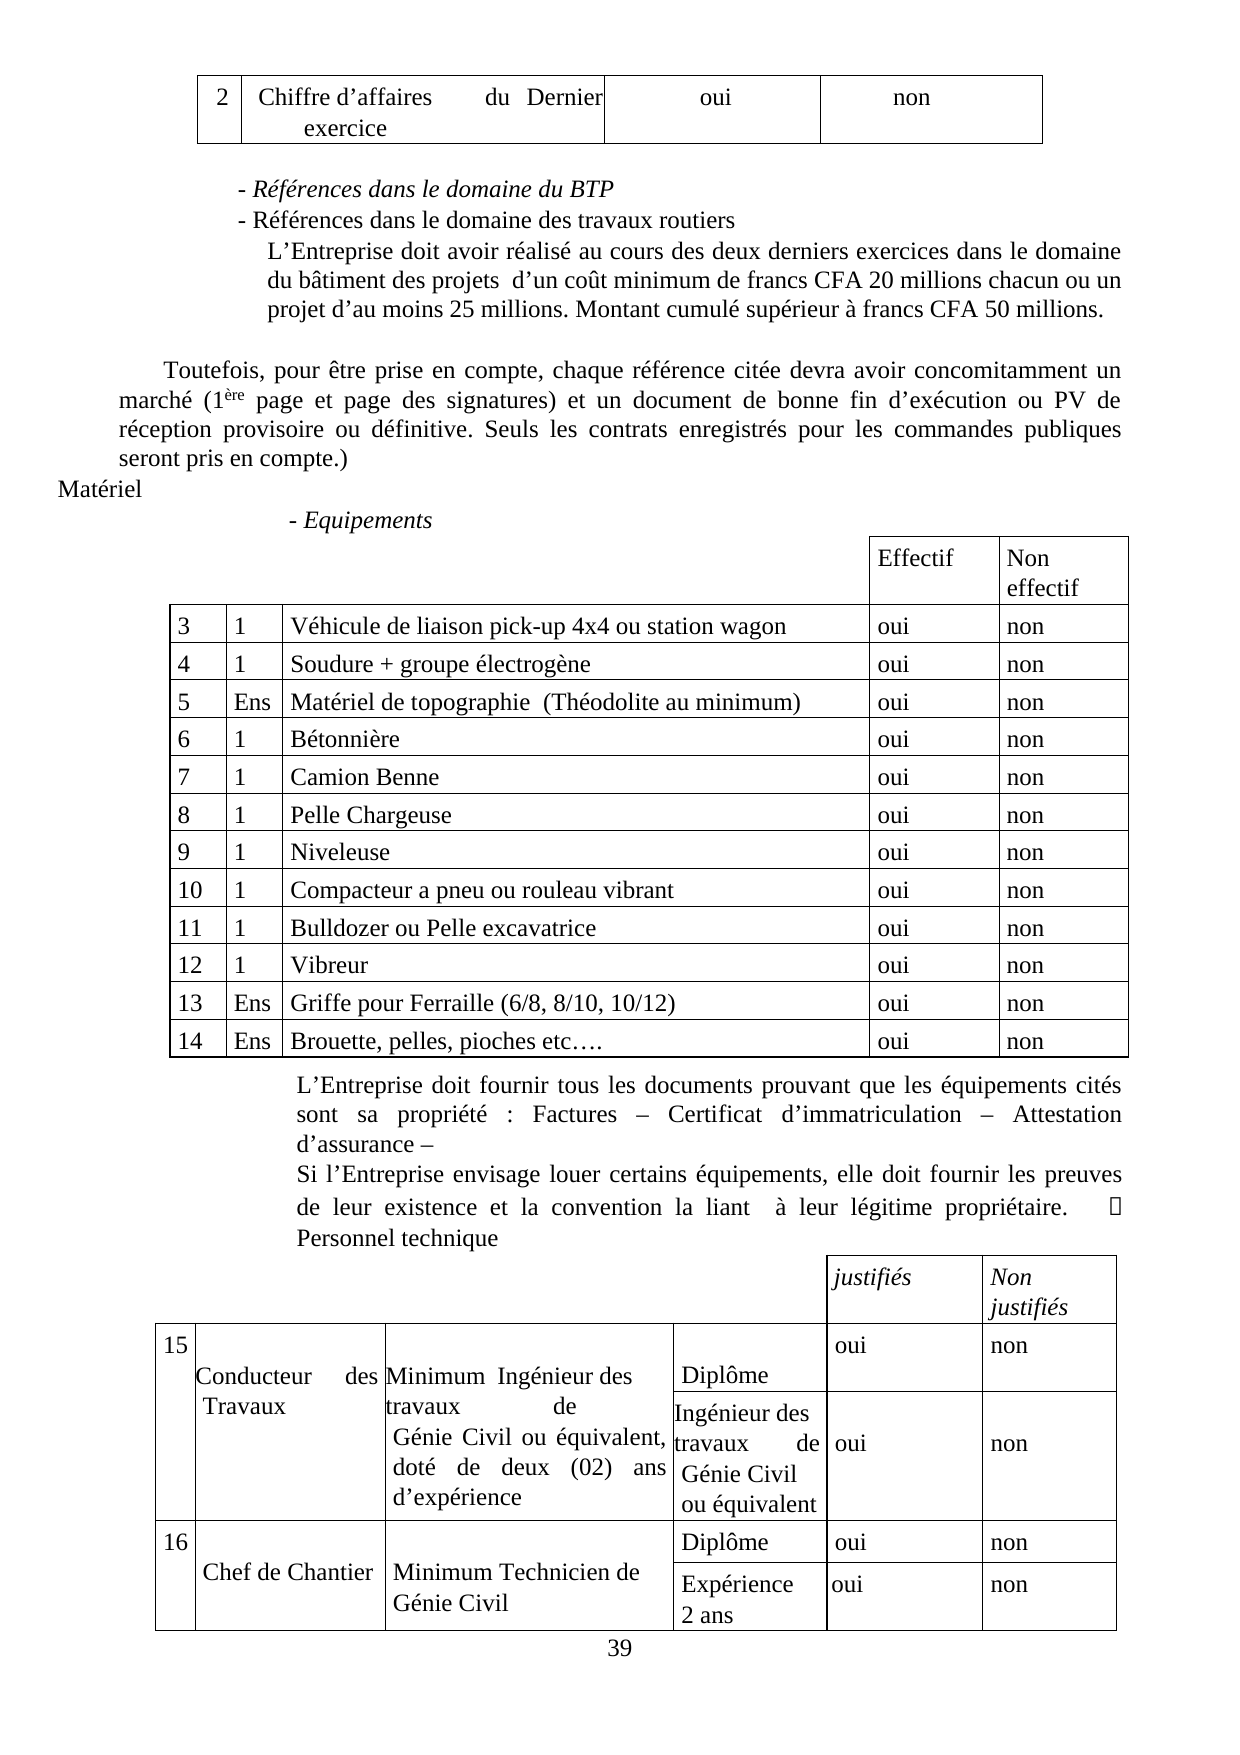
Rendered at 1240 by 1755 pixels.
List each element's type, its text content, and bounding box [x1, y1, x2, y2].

table_cell Expérience 2 ans [674, 1563, 826, 1630]
text Si l’Entreprise envisage louer certains équipements, elle doit fournir les preuves de leur existence et la convention la liant à leur légitime propriétaire.  Personnel technique [296, 1159, 1123, 1252]
table_cell 3 [171, 605, 226, 642]
table_cell oui [828, 1392, 982, 1520]
table_cell oui [870, 643, 999, 679]
table_cell 1 [227, 756, 282, 792]
table_cell 4 [171, 643, 226, 679]
table_header Non justifiés [983, 1256, 1116, 1323]
table_cell 1 [227, 605, 282, 642]
table_cell Dernier [526, 76, 604, 143]
table_cell Ingénieur des travaux de Génie Civil ou équivalent [674, 1392, 826, 1520]
table_cell 1 [227, 944, 282, 981]
table_cell non [1000, 869, 1128, 906]
table_cell 15 [156, 1324, 195, 1520]
table_cell Diplôme [674, 1521, 826, 1562]
table_cell Bétonnière [283, 718, 869, 755]
table_cell oui [870, 680, 999, 717]
table_cell Minimum Technicien de Génie Civil [386, 1521, 673, 1630]
table_cell non [1000, 1020, 1128, 1056]
list Références dans le domaine du BTP [238, 174, 1123, 203]
table_cell 1 [227, 831, 282, 868]
table_cell Matériel de topographie (Théodolite au minimum) [283, 680, 869, 717]
table_cell 2 [198, 76, 241, 143]
text - Equipements [57, 505, 1183, 534]
table_cell oui [828, 1563, 982, 1630]
table_cell Conducteur des Travaux [196, 1324, 385, 1520]
list Références dans le domaine des travaux routiers [238, 205, 1123, 233]
table_cell Bulldozer ou Pelle excavatrice [283, 907, 869, 943]
table_cell oui [605, 76, 820, 143]
table_cell non [1000, 794, 1128, 830]
text L’Entreprise doit fournir tous les documents prouvant que les équipements cités sont sa propriété : Factures – Certificat d’immatriculation – Attestation d’assurance – [296, 1070, 1123, 1157]
table_cell 10 [171, 869, 226, 906]
table_cell non [1000, 982, 1128, 1019]
table_cell 1 [227, 907, 282, 943]
table_cell Minimum Ingénieur des travaux de Génie Civil ou équivalent, doté de deux (02) ans d’expérience [386, 1324, 673, 1520]
table_cell oui [828, 1521, 982, 1562]
table_cell 6 [171, 718, 226, 755]
table_header [170, 536, 226, 604]
table_header justifiés [828, 1256, 982, 1323]
table_cell oui [870, 869, 999, 906]
table_cell Niveleuse [283, 831, 869, 868]
table_cell oui [870, 907, 999, 943]
table_cell 16 [156, 1521, 195, 1630]
table_cell oui [870, 944, 999, 981]
table_cell Soudure + groupe électrogène [283, 643, 869, 679]
table_cell Chef de Chantier [196, 1521, 385, 1630]
table_cell oui [870, 718, 999, 755]
table_header Effectif [870, 537, 999, 604]
table_cell 1 [227, 794, 282, 830]
table_cell non [821, 76, 996, 143]
table_cell non [983, 1392, 1116, 1520]
table_header [156, 1255, 826, 1323]
table_cell 13 [171, 982, 226, 1019]
table_cell non [1000, 831, 1128, 868]
text L’Entreprise doit avoir réalisé au cours des deux derniers exercices dans le domaine du bâtiment des projets d’un coût minimum de francs CFA 20 millions chacun ou un projet d’au moins 25 millions. Montant cumulé supérieur à francs CFA 50 millions. [267, 236, 1123, 323]
table_cell oui [828, 1324, 982, 1391]
table_cell Brouette, pelles, pioches etc…. [283, 1020, 869, 1056]
table_cell 11 [171, 907, 226, 943]
table_cell oui [870, 831, 999, 868]
table_cell Ens [227, 680, 282, 717]
table_cell non [983, 1521, 1116, 1562]
table_cell 1 [227, 869, 282, 906]
table_cell Vibreur [283, 944, 869, 981]
table_cell 12 [171, 944, 226, 981]
table_cell oui [870, 756, 999, 792]
list Matériel [0, 474, 1123, 503]
table_cell 9 [171, 831, 226, 868]
table_cell 8 [171, 794, 226, 830]
table_cell non [1000, 605, 1128, 642]
table_cell oui [870, 794, 999, 830]
table_cell oui [870, 1020, 999, 1056]
table_cell oui [870, 605, 999, 642]
table_cell du [470, 76, 526, 143]
table_cell [996, 76, 1042, 143]
table_cell 5 [171, 680, 226, 717]
table_cell 7 [171, 756, 226, 792]
table_cell Véhicule de liaison pick-up 4x4 ou station wagon [283, 605, 869, 642]
table_cell non [1000, 944, 1128, 981]
table_cell Ens [227, 982, 282, 1019]
table_cell Ens [227, 1020, 282, 1056]
table_cell non [983, 1563, 1116, 1630]
table_cell oui [870, 982, 999, 1019]
table_cell non [1000, 643, 1128, 679]
table_cell Chiffre d’affaires exercice [242, 76, 470, 143]
table_header [226, 536, 869, 604]
table_cell Camion Benne [283, 756, 869, 792]
table_cell non [983, 1324, 1116, 1391]
table_cell Diplôme [674, 1324, 826, 1391]
table_cell Griffe pour Ferraille (6/8, 8/10, 10/12) [283, 982, 869, 1019]
table_cell non [1000, 756, 1128, 792]
table_cell Compacteur a pneu ou rouleau vibrant [283, 869, 869, 906]
table_cell 1 [227, 718, 282, 755]
text Toutefois, pour être prise en compte, chaque référence citée devra avoir concomitamment un marché (1ère page et page des signatures) et un document de bonne fin d’exécution ou PV de réception provisoire ou définitive. Seuls les contrats enregistrés pour les commandes publiques seront pris en compte.) [119, 356, 1123, 472]
table_cell 14 [171, 1020, 226, 1056]
table_cell Pelle Chargeuse [283, 794, 869, 830]
table_cell non [1000, 718, 1128, 755]
table_header Non effectif [1000, 537, 1128, 604]
table_cell 1 [227, 643, 282, 679]
table_cell non [1000, 907, 1128, 943]
table_cell non [1000, 680, 1128, 717]
